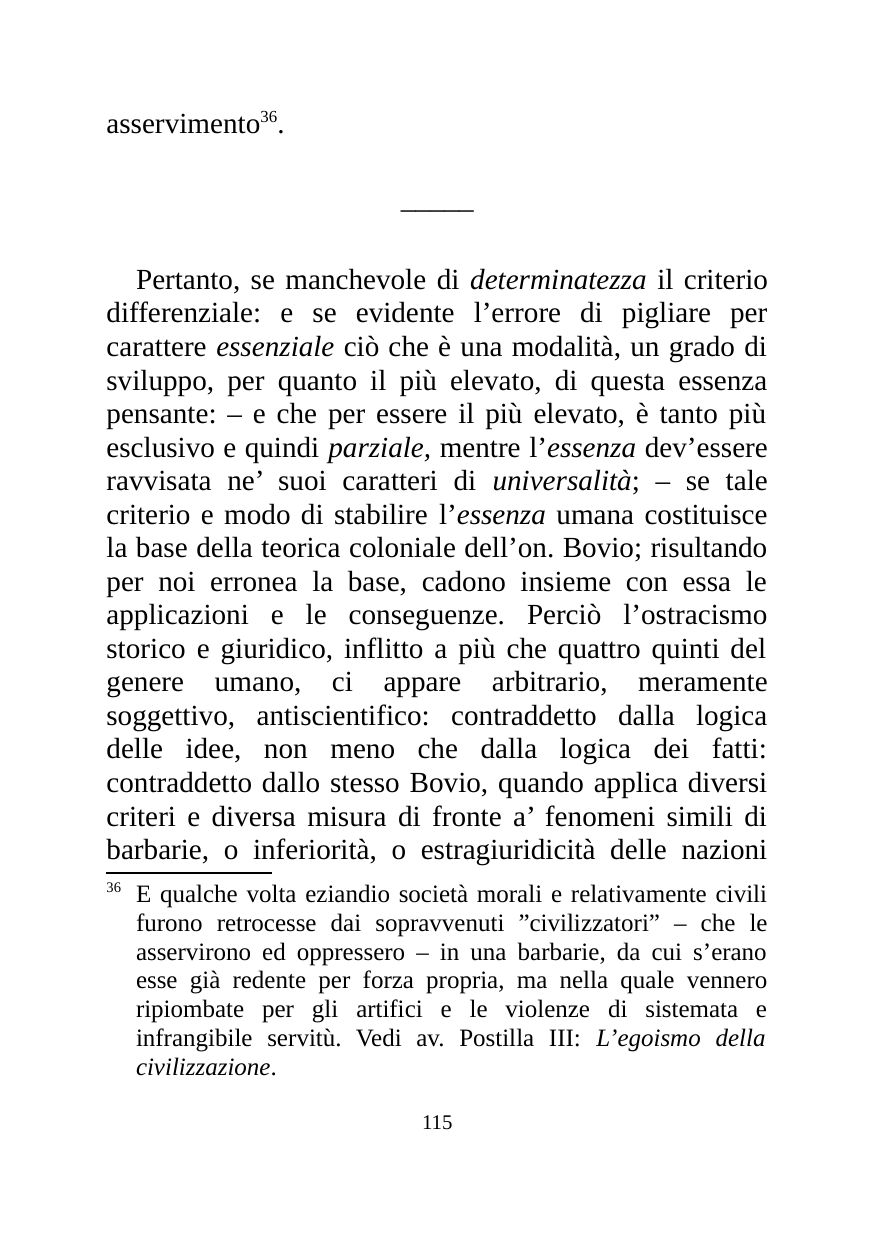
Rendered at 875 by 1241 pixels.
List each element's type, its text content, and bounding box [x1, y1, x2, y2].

text E qualche volta eziandio società morali e relativamente civili furono retrocesse dai sopravvenuti ”civilizzatori” – che le asservirono ed oppressero – in una barbarie, da cui s’erano esse già redente per forza propria, ma nella quale vennero ripiombate per gli artifici e le violenze di sistemata e infrangibile servitù. Vedi av. Postilla III: L’egoismo della civilizzazione. [106, 879, 768, 1080]
text asservimento. [106, 106, 768, 140]
text _____ [106, 181, 768, 215]
text Pertanto, se manchevole di determinatezza il criterio differenziale: e se evidente l’errore di pigliare per carattere essenziale ciò che è una modalità, un grado di sviluppo, per quanto il più elevato, di questa essenza pensante: – e che per essere il più elevato, è tanto più esclusivo e quindi parziale, mentre l’essenza dev’essere ravvisata ne’ suoi caratteri di universalità; – se tale criterio e modo di stabilire l’essenza umana costituisce la base della teorica coloniale dell’on. Bovio; risultando per noi erronea la base, cadono insieme con essa le applicazioni e le conseguenze. Perciò l’ostracismo storico e giuridico, inflitto a più che quattro quinti del genere umano, ci appare arbitrario, meramente soggettivo, antiscientifico: contraddetto dalla logica delle idee, non meno che dalla logica dei fatti: contraddetto dallo stesso Bovio, quando applica diversi criteri e diversa misura di fronte a’ fenomeni simili di barbarie, o inferiorità, o estragiuridicità delle nazioni [106, 262, 768, 866]
